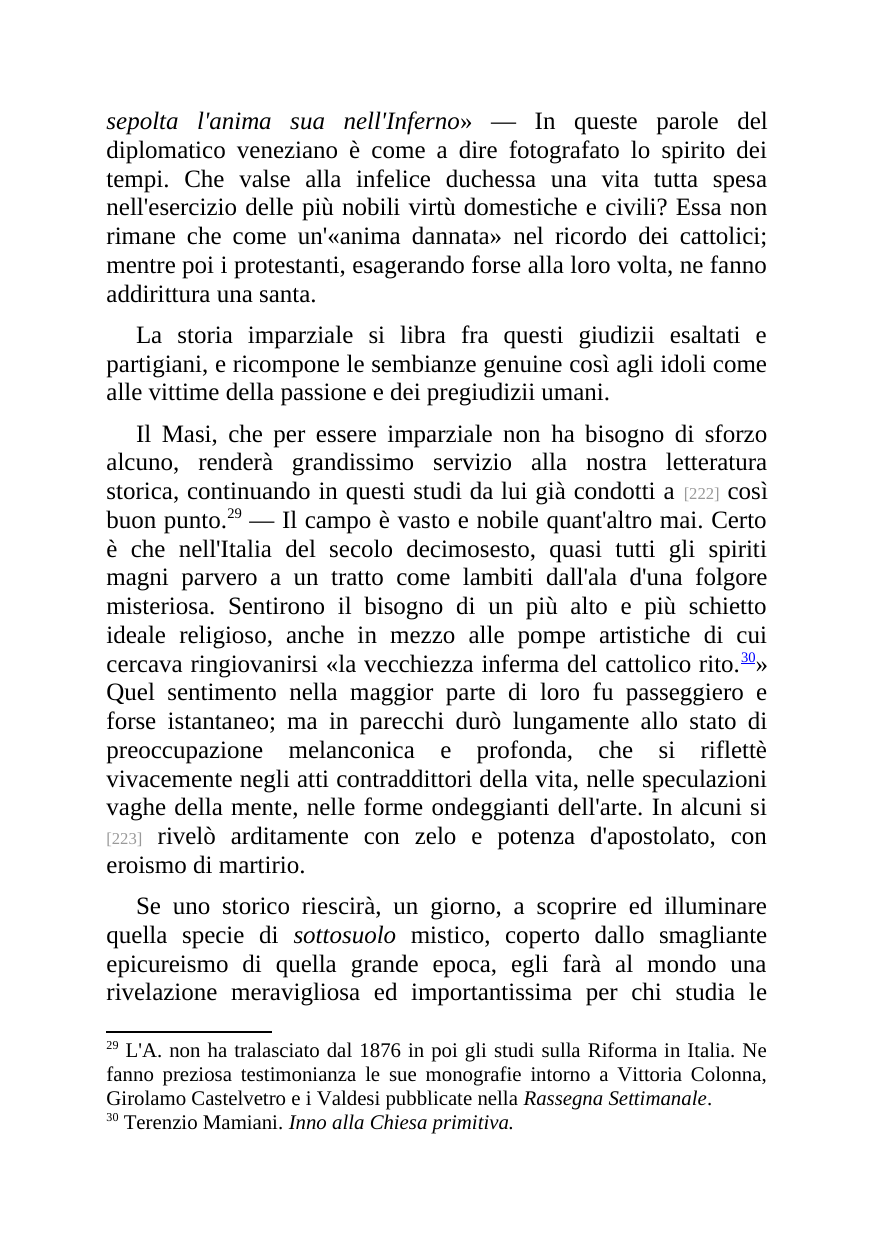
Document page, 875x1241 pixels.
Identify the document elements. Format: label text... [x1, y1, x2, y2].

text Se uno storico riescirà, un giorno, a scoprire ed illuminare quella specie di sottosuolo mistico, coperto dallo smagliante epicureismo di quella grande epoca, egli farà al mondo una rivelazione meravigliosa ed importantissima per chi studia le [106, 891, 768, 1006]
text Il Masi, che per essere imparziale non ha bisogno di sforzo alcuno, renderà grandissimo servizio alla nostra letteratura storica, continuando in questi studi da lui già condotti a [222] così buon punto. — Il campo è vasto e nobile quant'altro mai. Certo è che nell'Italia del secolo decimosesto, quasi tutti gli spiriti magni parvero a un tratto come lambiti dall'ala d'una folgore misteriosa. Sentirono il bisogno di un più alto e più schietto ideale religioso, anche in mezzo alle pompe artistiche di cui cercava ringiovanirsi «la vecchiezza inferma del cattolico rito.» Quel sentimento nella maggior parte di loro fu passeggiero e forse istantaneo; ma in parecchi durò lungamente allo stato di preoccupazione melanconica e profonda, che si riflettè vivacemente negli atti contraddittori della vita, nelle speculazioni vaghe della mente, nelle forme ondeggianti dell'arte. In alcuni si [223] rivelò arditamente con zelo e potenza d'apostolato, con eroismo di martirio. [106, 419, 768, 879]
text L'A. non ha tralasciato dal 1876 in poi gli studi sulla Riforma in Italia. Ne fanno preziosa testimonianza le sue monografie intorno a Vittoria Colonna, Girolamo Castelvetro e i Valdesi pubblicate nella Rassegna Settimanale. [106, 1038, 768, 1110]
text La storia imparziale si libra fra questi giudizii esaltati e partigiani, e ricompone le sembianze genuine così agli idoli come alle vittime della passione e dei pregiudizii umani. [106, 320, 768, 406]
text sepolta l'anima sua nell'Inferno» — In queste parole del diplomatico veneziano è come a dire fotografato lo spirito dei tempi. Che valse alla infelice duchessa una vita tutta spesa nell'esercizio delle più nobili virtù domestiche e civili? Essa non rimane che come un'«anima dannata» nel ricordo dei cattolici; mentre poi i protestanti, esagerando forse alla loro volta, ne fanno addirittura una santa. [106, 106, 768, 307]
text Terenzio Mamiani. Inno alla Chiesa primitiva. [106, 1110, 768, 1134]
